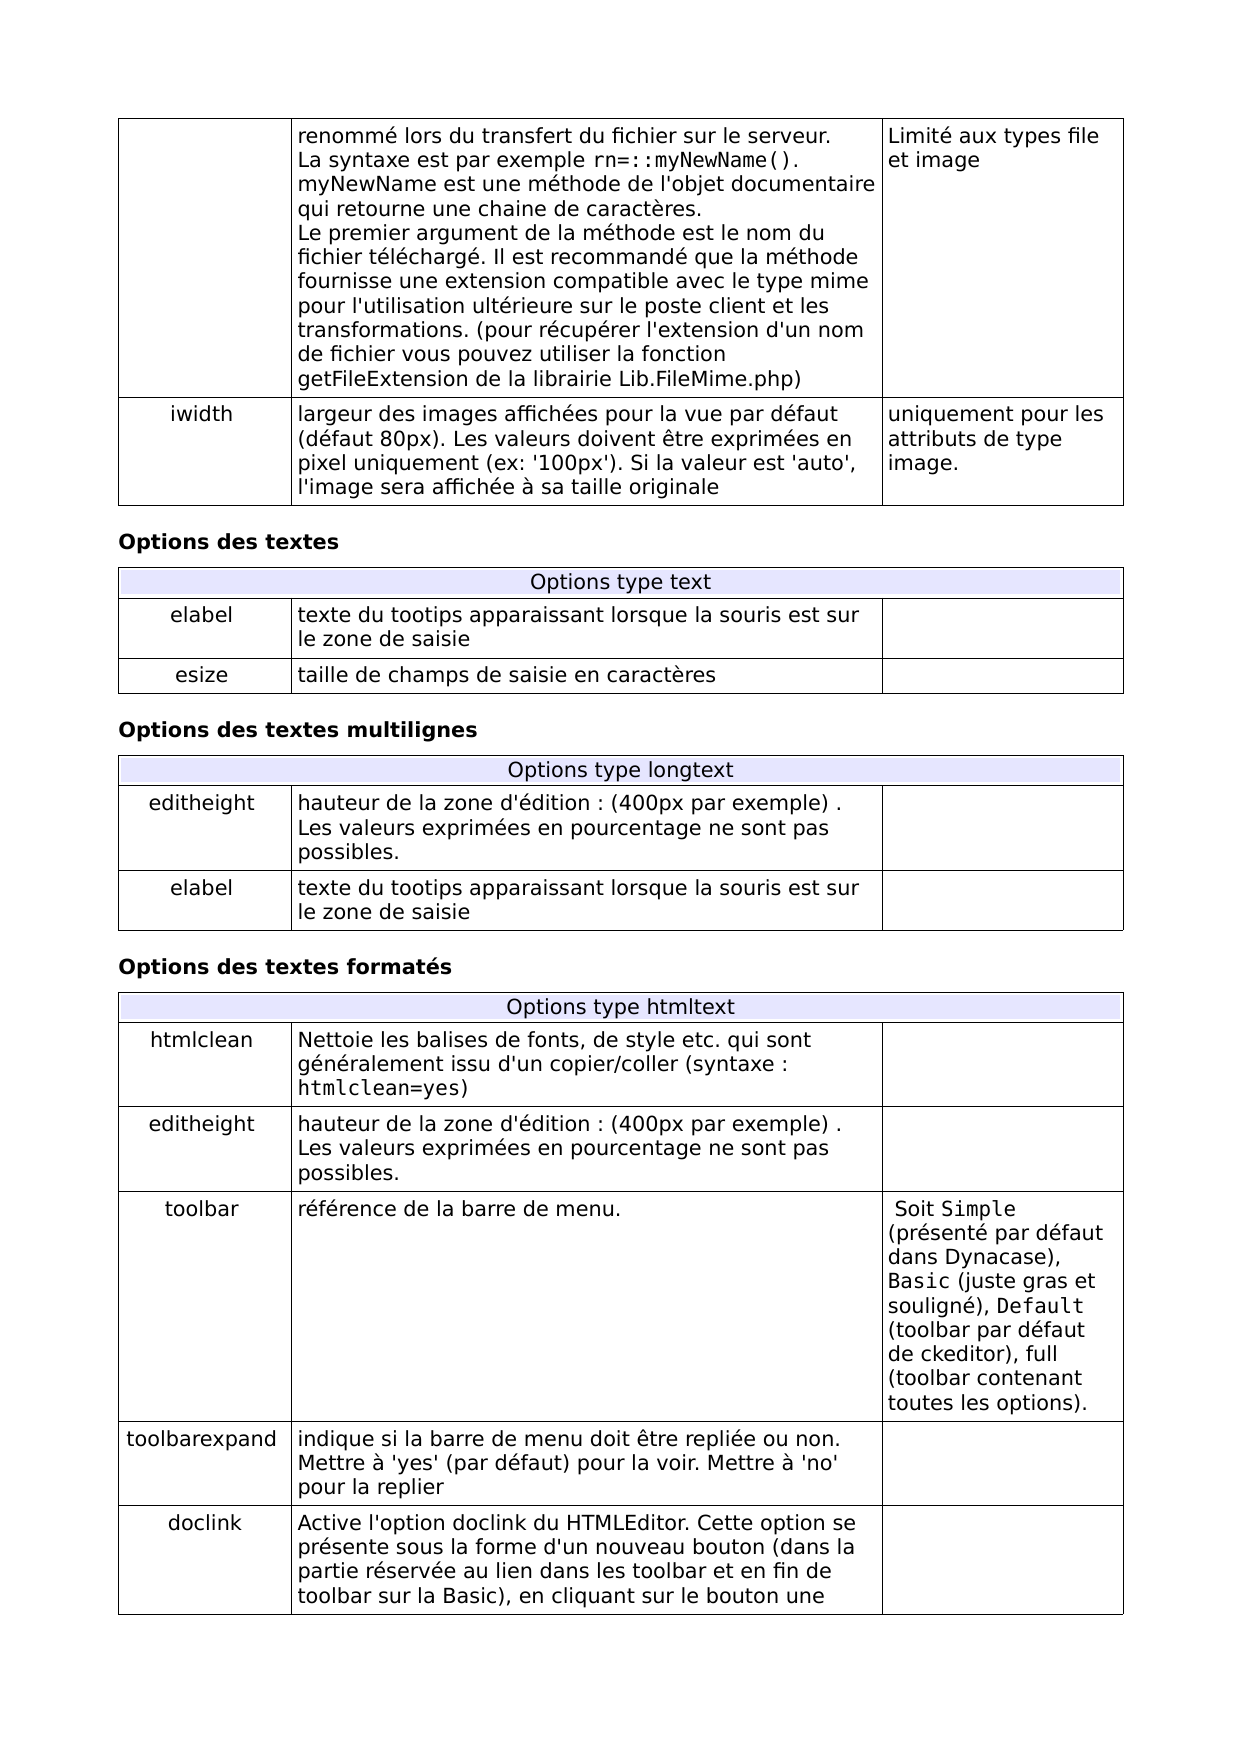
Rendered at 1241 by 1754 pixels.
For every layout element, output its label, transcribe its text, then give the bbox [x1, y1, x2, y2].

table_cell editheight [119, 1107, 291, 1191]
table_cell renommé lors du transfert du fichier sur le serveur. La syntaxe est par exemple rn=::myNewName(). myNewName est une méthode de l'objet documentaire qui retourne une chaine de caractères. Le premier argument de la méthode est le nom du fichier téléchargé. Il est recommandé que la méthode fournisse une extension compatible avec le type mime pour l'utilisation ultérieure sur le poste client et les transformations. (pour récupérer l'extension d'un nom de fichier vous pouvez utiliser la fonction getFileExtension de la librairie Lib.FileMime.php) [292, 119, 882, 397]
table_header Options type text [119, 568, 1123, 597]
table_cell toolbar [119, 1192, 291, 1421]
table_cell - Limité aux types file et image [883, 119, 1123, 397]
table_cell largeur des images affichées pour la vue par défaut (défaut 80px). Les valeurs doivent être exprimées en pixel uniquement (ex: '100px'). Si la valeur est 'auto', l'image sera affichée à sa taille originale [292, 398, 882, 505]
table_cell indique si la barre de menu doit être repliée ou non. Mettre à 'yes' (par défaut) pour la voir. Mettre à 'no' pour la replier [292, 1422, 882, 1505]
table_cell hauteur de la zone d'édition : (400px par exemple) . Les valeurs exprimées en pourcentage ne sont pas possibles. [292, 786, 882, 870]
table_cell [883, 1422, 1123, 1505]
table_cell Soit Simple (présenté par défaut dans Dynacase), Basic (juste gras et souligné), Default (toolbar par défaut de ckeditor), full (toolbar contenant toutes les options). [883, 1192, 1123, 1421]
table_cell esize [119, 659, 291, 693]
table_cell taille de champs de saisie en caractères [292, 659, 882, 693]
table_cell editheight [119, 786, 291, 870]
subtitle Options des textes formatés [118, 955, 1122, 979]
table_cell [883, 1506, 1123, 1614]
table_cell [883, 871, 1123, 930]
table_cell uniquement pour les attributs de type image. [883, 398, 1123, 505]
table_cell texte du tootips apparaissant lorsque la souris est sur le zone de saisie [292, 599, 882, 657]
table_cell référence de la barre de menu. [292, 1192, 882, 1421]
subtitle Options des textes multilignes [118, 718, 1122, 743]
table_header Options type longtext [119, 756, 1123, 785]
table_cell [119, 119, 291, 397]
subtitle Options des textes [118, 530, 1122, 555]
table_cell [883, 1023, 1123, 1106]
table_cell doclink [119, 1506, 291, 1614]
table_cell texte du tootips apparaissant lorsque la souris est sur le zone de saisie [292, 871, 882, 930]
table_header Options type htmltext [119, 993, 1123, 1022]
table_cell htmlclean [119, 1023, 291, 1106]
table_cell Active l'option doclink du HTMLEditor. Cette option se présente sous la forme d'un nouveau bouton (dans la partie réservée au lien dans les toolbar et en fin de toolbar sur la Basic), en cliquant sur le bouton une [292, 1506, 882, 1614]
table_cell Nettoie les balises de fonts, de style etc. qui sont généralement issu d'un copier/coller (syntaxe : htmlclean=yes) [292, 1023, 882, 1106]
table_cell [883, 786, 1123, 870]
table_cell hauteur de la zone d'édition : (400px par exemple) . Les valeurs exprimées en pourcentage ne sont pas possibles. [292, 1107, 882, 1191]
table_cell elabel [119, 871, 291, 930]
table_cell [883, 1107, 1123, 1191]
table_cell [883, 659, 1123, 693]
table_cell [883, 599, 1123, 657]
table_cell elabel [119, 599, 291, 657]
table_cell iwidth [119, 398, 291, 505]
table_cell toolbarexpand [119, 1422, 291, 1505]
